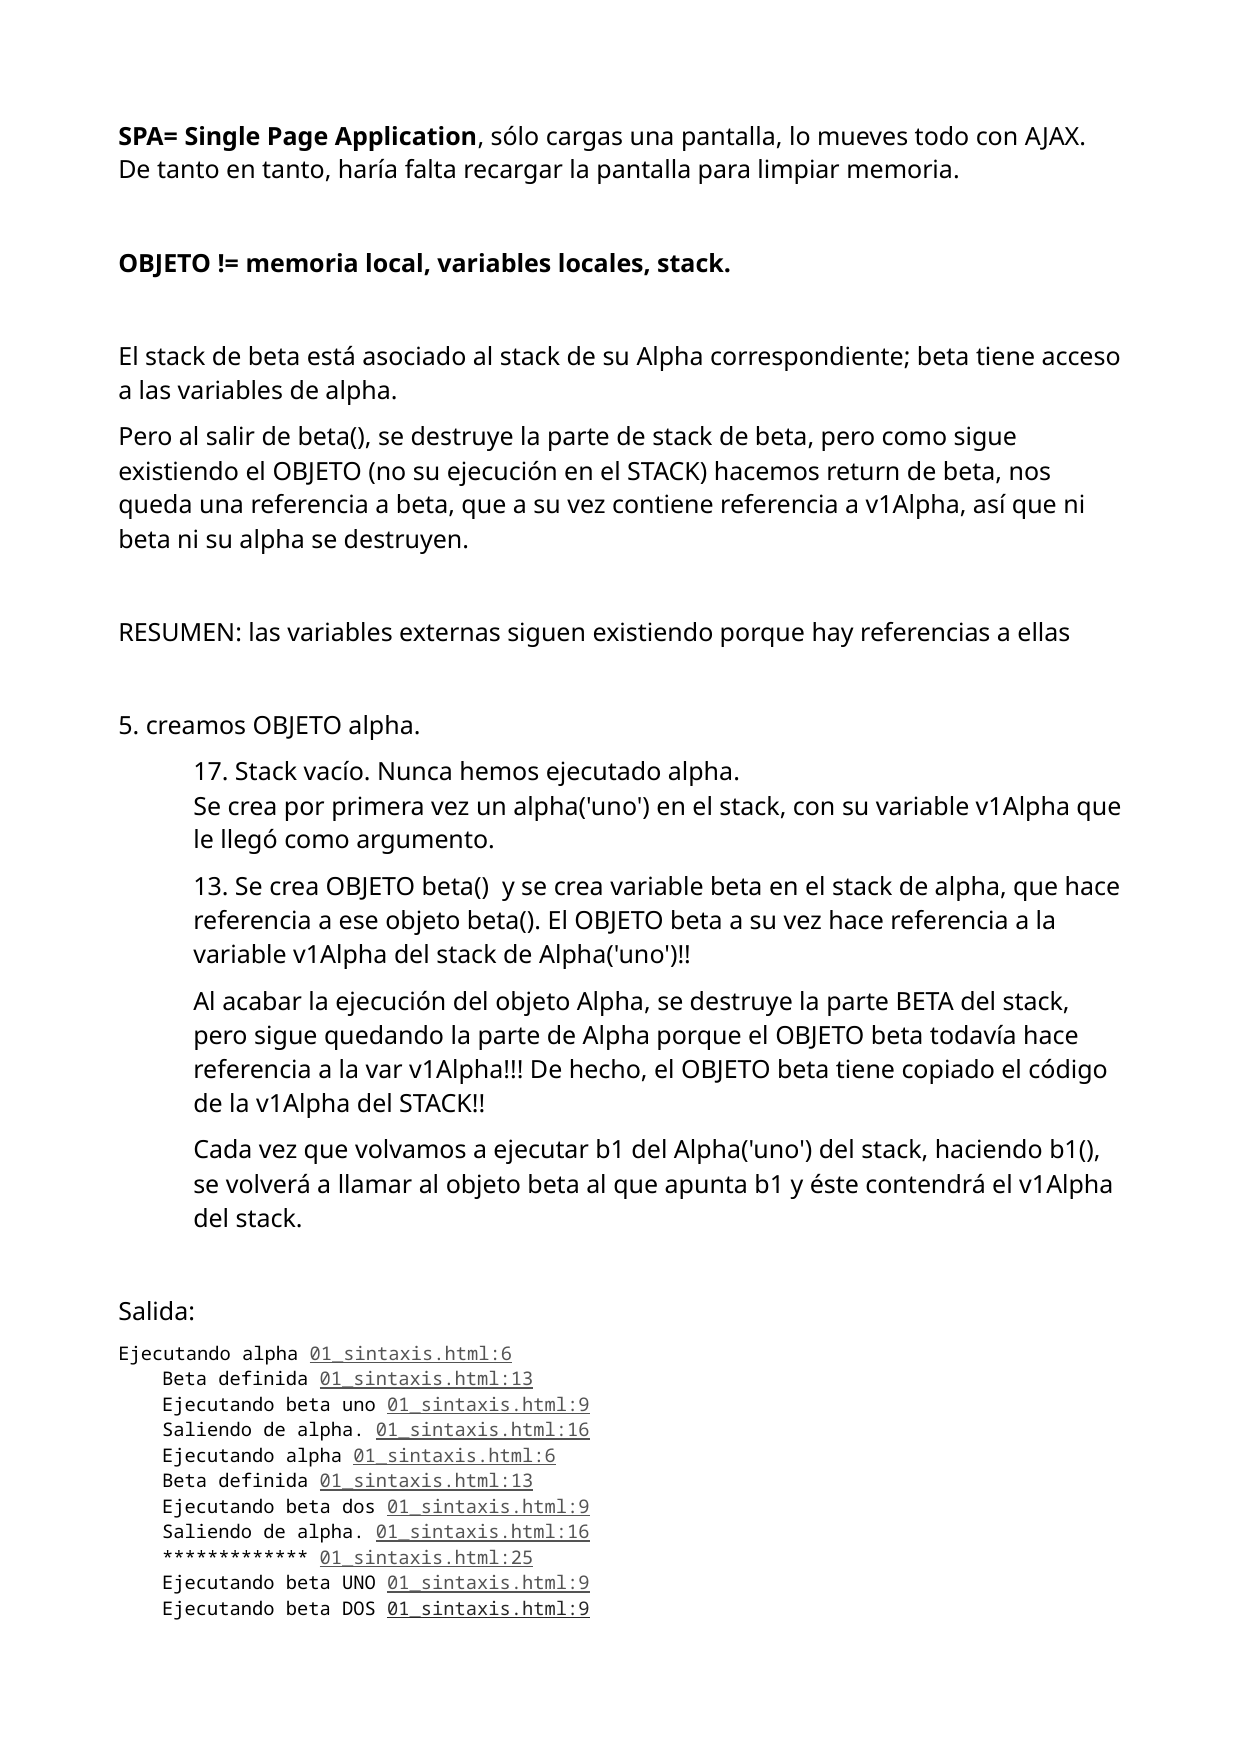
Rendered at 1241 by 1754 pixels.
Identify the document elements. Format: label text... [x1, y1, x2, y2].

text RESUMEN: las variables externas siguen existiendo porque hay referencias a ellas [118, 614, 1122, 648]
text OBJETO != memoria local, variables locales, stack. [118, 245, 1122, 279]
text 5. creamos OBJETO alpha. [118, 707, 1122, 742]
list 17. Stack vacío. Nunca hemos ejecutado alpha. Se crea por primera vez un alpha('uno') en el stack, con su variable v1Alpha que le llegó como argumento. [156, 754, 1122, 856]
text Ejecutando beta dos 01_sintaxis.html:9 [162, 1493, 1122, 1519]
text Saliendo de alpha. 01_sintaxis.html:16 [162, 1519, 1122, 1544]
text Ejecutando beta UNO 01_sintaxis.html:9 [162, 1570, 1122, 1595]
text SPA= Single Page Application, sólo cargas una pantalla, lo mueves todo con AJAX. De tanto en tanto, haría falta recargar la pantalla para limpiar memoria. [118, 118, 1122, 186]
list Al acabar la ejecución del objeto Alpha, se destruye la parte BETA del stack, pero sigue quedando la parte de Alpha porque el OBJETO beta todavía hace referencia a la var v1Alpha!!! De hecho, el OBJETO beta tiene copiado el código de la v1Alpha del STACK!! [156, 983, 1122, 1120]
text El stack de beta está asociado al stack de su Alpha correspondiente; beta tiene acceso a las variables de alpha. [118, 338, 1122, 407]
text Ejecutando alpha 01_sintaxis.html:6 [118, 1340, 1122, 1366]
text Saliendo de alpha. 01_sintaxis.html:16 [162, 1417, 1122, 1442]
list 13. Se crea OBJETO beta() y se crea variable beta en el stack de alpha, que hace referencia a ese objeto beta(). El OBJETO beta a su vez hace referencia a la variable v1Alpha del stack de Alpha('uno')!! [156, 869, 1122, 971]
text Beta definida 01_sintaxis.html:13 [162, 1468, 1122, 1493]
text Pero al salir de beta(), se destruye la parte de stack de beta, pero como sigue existiendo el OBJETO (no su ejecución en el STACK) hacemos return de beta, nos queda una referencia a beta, que a su vez contiene referencia a v1Alpha, así que ni beta ni su alpha se destruyen. [118, 419, 1122, 555]
text ************* 01_sintaxis.html:25 [162, 1544, 1122, 1570]
list Cada vez que volvamos a ejecutar b1 del Alpha('uno') del stack, haciendo b1(), se volverá a llamar al objeto beta al que apunta b1 y éste contendrá el v1Alpha del stack. [156, 1132, 1122, 1234]
text Ejecutando beta DOS 01_sintaxis.html:9 [162, 1595, 1122, 1621]
text Salida: [118, 1293, 1122, 1327]
text Ejecutando beta uno 01_sintaxis.html:9 [162, 1391, 1122, 1417]
text Beta definida 01_sintaxis.html:13 [162, 1366, 1122, 1391]
text Ejecutando alpha 01_sintaxis.html:6 [162, 1442, 1122, 1468]
